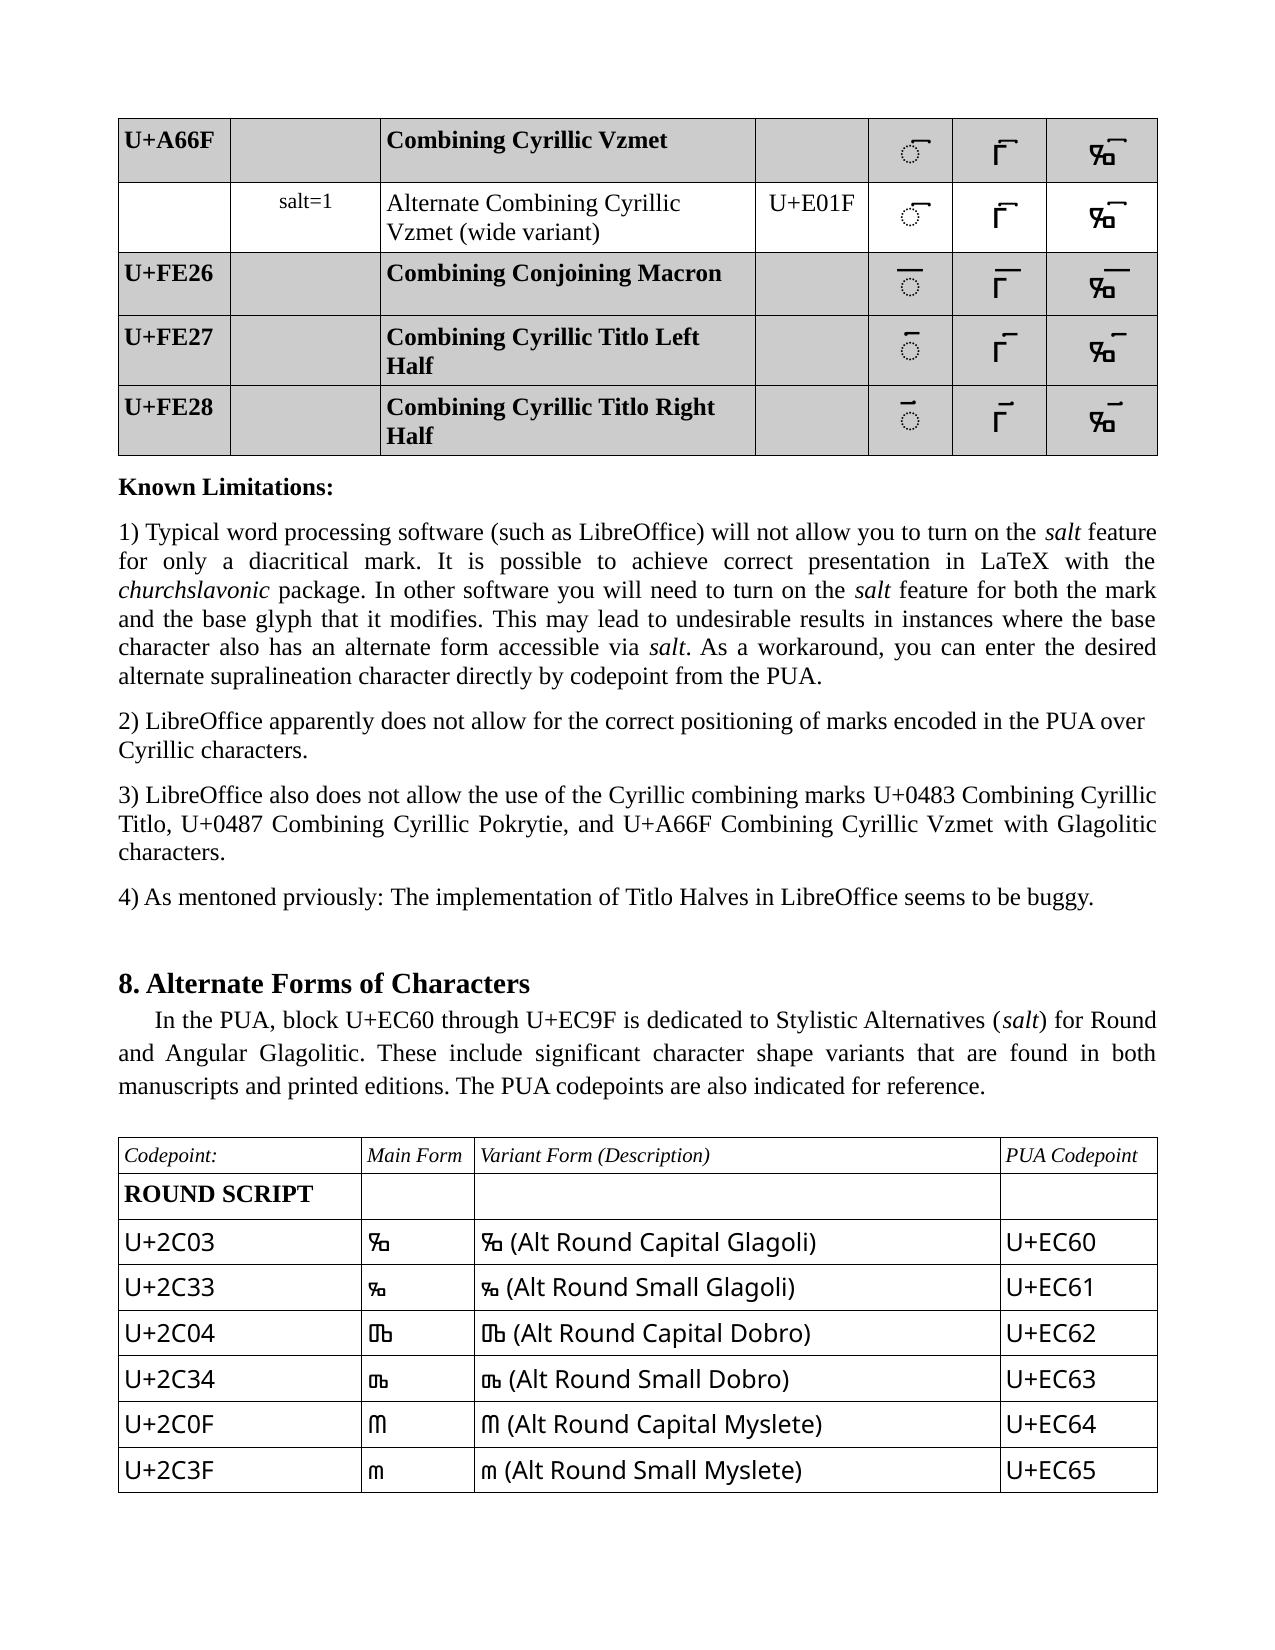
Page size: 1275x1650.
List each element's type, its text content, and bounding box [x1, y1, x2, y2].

table_cell ⰳ︮ [1047, 316, 1157, 385]
table_cell U+EC60 [1001, 1220, 1157, 1264]
table_cell [475, 1174, 1000, 1218]
table_cell Alternate Combining Cyrillic Vzmet (wide variant) [381, 183, 755, 252]
table_cell ◌꙯ [869, 119, 952, 182]
table_cell U+FE27 [119, 316, 230, 385]
table_cell ⰳ꙯ [1047, 183, 1157, 252]
table_cell Ⰴ (Alt Round Capital Dobro) [475, 1311, 1000, 1355]
table_cell ROUND SCRIPT [119, 1174, 361, 1218]
table_cell U+2C0F [119, 1402, 361, 1447]
table_cell ◌︮ [869, 316, 952, 385]
table_cell [231, 253, 380, 315]
table_cell ⰳ [362, 1265, 474, 1310]
table_cell Ⰳ [362, 1220, 474, 1264]
table_cell [756, 316, 868, 385]
table_cell Combining Cyrillic Vzmet [381, 119, 755, 182]
table_cell U+2C04 [119, 1311, 361, 1355]
table_cell U+A66F [119, 119, 230, 182]
table_cell Ⰴ [362, 1311, 474, 1355]
table_cell [119, 183, 230, 252]
text 3) LibreOffice also does not allow the use of the Cyrillic combining marks U+0483 Combining Cyrillic Titlo, U+0487 Combining Cyrillic Pokrytie, and U+A66F Combining Cyrillic Vzmet with Glagolitic characters. [118, 780, 1157, 866]
table_cell [231, 386, 380, 455]
table_header Codepoint: [119, 1138, 361, 1173]
table_cell ⰴ [362, 1356, 474, 1401]
table_cell г︮ [953, 316, 1046, 385]
table_cell [756, 119, 868, 182]
table_cell ⰿ (Alt Round Small Myslete) [475, 1448, 1000, 1492]
table_cell U+E01F [756, 183, 868, 252]
table_cell г꙯ [953, 183, 1046, 252]
text 2) LibreOffice apparently does not allow for the correct positioning of marks encoded in the PUA over Cyrillic characters. [118, 706, 1157, 764]
text In the PUA, block U+EC60 through U+EC9F is dedicated to Stylistic Alternatives (salt) for Round and Angular Glagolitic. These include significant character shape variants that are found in both manuscripts and printed editions. The PUA codepoints are also indicated for reference. [118, 1005, 1157, 1100]
text Known Limitations: [118, 472, 1157, 501]
table_cell ⰳ꙯ [1047, 119, 1157, 182]
table_cell [362, 1174, 474, 1218]
table_cell U+EC61 [1001, 1265, 1157, 1310]
table_cell Combining Cyrillic Titlo Right Half [381, 386, 755, 455]
table_cell ⰳ (Alt Round Small Glagoli) [475, 1265, 1000, 1310]
table_cell [231, 119, 380, 182]
table_header PUA Codepoint [1001, 1138, 1157, 1173]
table_cell ⰿ [362, 1448, 474, 1492]
table_cell [1001, 1174, 1157, 1218]
table_cell Combining Cyrillic Titlo Left Half [381, 316, 755, 385]
table_cell ⰴ (Alt Round Small Dobro) [475, 1356, 1000, 1401]
table_header Variant Form (Description) [475, 1138, 1000, 1173]
table_cell Combining Conjoining Macron [381, 253, 755, 315]
table_cell г꙯ [953, 119, 1046, 182]
table_cell [231, 316, 380, 385]
table_cell ⰳ︯ [1047, 386, 1157, 455]
table_cell U+2C03 [119, 1220, 361, 1264]
table_cell U+FE28 [119, 386, 230, 455]
table_cell ◌꙯ [869, 183, 952, 252]
table_cell U+2C33 [119, 1265, 361, 1310]
table_cell U+EC62 [1001, 1311, 1157, 1355]
table_cell ◌︯ [869, 386, 952, 455]
table_cell г︦ [953, 253, 1046, 315]
table_cell Ⰿ [362, 1402, 474, 1447]
text 1) Typical word processing software (such as LibreOffice) will not allow you to turn on the salt feature for only a diacritical mark. It is possible to achieve correct presentation in LaTeX with the churchslavonic package. In other software you will need to turn on the salt feature for both the mark and the base glyph that it modifies. This may lead to undesirable results in instances where the base character also has an alternate form accessible via salt. As a workaround, you can enter the desired alternate supralineation character directly by codepoint from the PUA. [118, 517, 1157, 690]
table_cell ⰳ︦ [1047, 253, 1157, 315]
table_cell U+EC65 [1001, 1448, 1157, 1492]
table_cell [756, 253, 868, 315]
table_cell Ⰿ (Alt Round Capital Myslete) [475, 1402, 1000, 1447]
text 8. Alternate Forms of Characters [118, 967, 1157, 1000]
table_cell U+2C34 [119, 1356, 361, 1401]
table_cell salt=1 [231, 183, 380, 252]
table_cell U+FE26 [119, 253, 230, 315]
table_cell U+EC64 [1001, 1402, 1157, 1447]
table_cell U+2C3F [119, 1448, 361, 1492]
table_cell г︯ [953, 386, 1046, 455]
table_cell ◌︦ [869, 253, 952, 315]
table_cell U+EC63 [1001, 1356, 1157, 1401]
table_header Main Form [362, 1138, 474, 1173]
table_cell [756, 386, 868, 455]
table_cell Ⰳ (Alt Round Capital Glagoli) [475, 1220, 1000, 1264]
text 4) As mentoned prviously: The implementation of Titlo Halves in LibreOffice seems to be buggy. [118, 882, 1157, 911]
